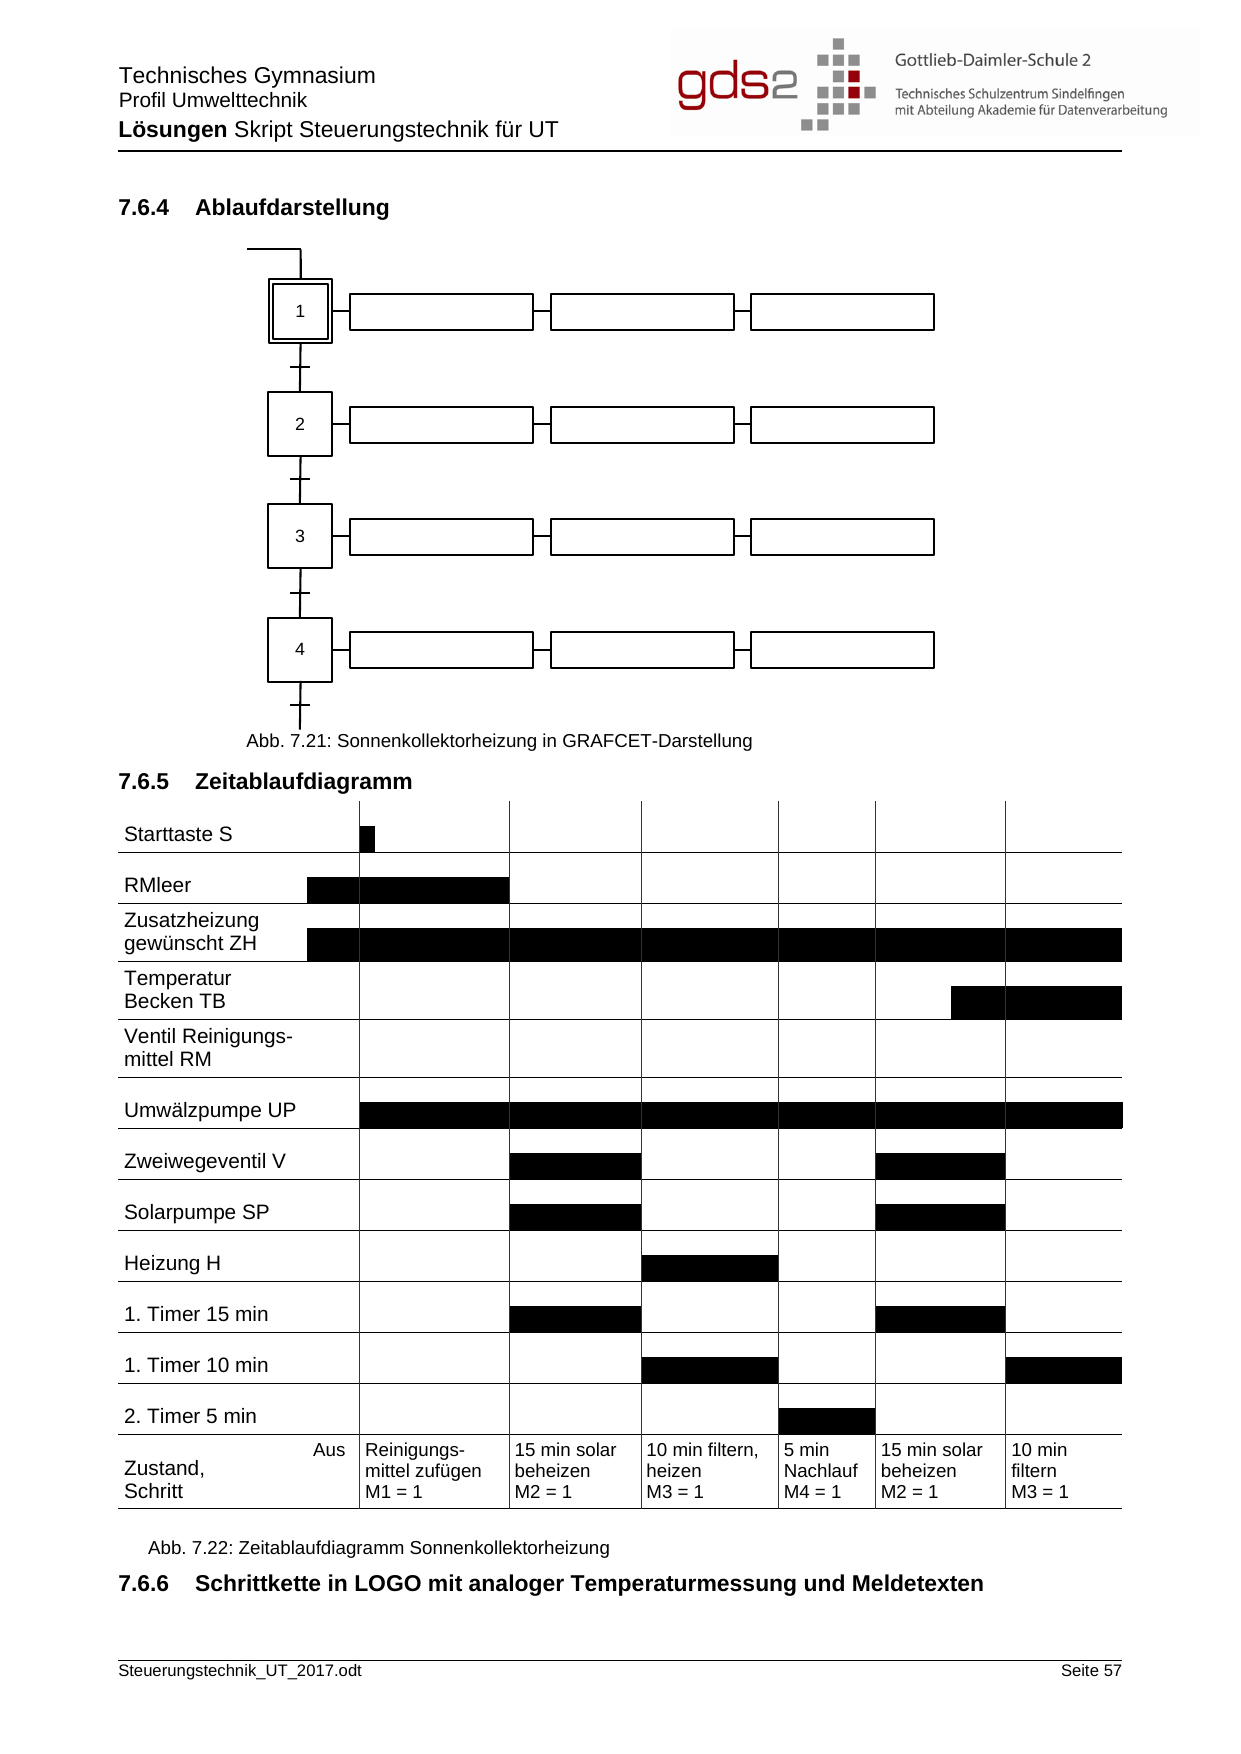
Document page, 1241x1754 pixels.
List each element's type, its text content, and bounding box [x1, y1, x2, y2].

table_cell [642, 1129, 778, 1153]
table_cell [876, 962, 1005, 986]
table_cell [307, 826, 359, 852]
table_cell [1006, 1357, 1122, 1383]
table_cell [876, 1408, 1005, 1434]
table_cell [307, 1306, 359, 1332]
table_cell [876, 1357, 1005, 1383]
table_cell [642, 1204, 778, 1230]
table_cell [307, 1255, 359, 1281]
table_cell [876, 928, 1005, 961]
table_cell [375, 826, 509, 852]
table_cell [510, 962, 641, 986]
picture [670, 28, 1201, 135]
table_cell 1. Timer 15 min [118, 1282, 307, 1332]
subtitle Schrittkette in LOGO mit analoger Temperaturmessung und Meldetexten [118, 1563, 1122, 1596]
table_cell [510, 826, 641, 852]
table_cell [779, 1408, 875, 1434]
table_cell [779, 1180, 875, 1204]
table_cell [779, 1231, 875, 1255]
table_cell [510, 928, 641, 961]
table_cell [360, 1408, 509, 1434]
table_cell [307, 1180, 359, 1204]
table_cell [779, 1020, 875, 1044]
table_cell [642, 986, 778, 1019]
table_cell [779, 1384, 875, 1408]
table_cell [876, 1153, 1005, 1179]
table_cell [779, 1044, 875, 1077]
table_cell [642, 962, 778, 986]
table_cell [1006, 826, 1122, 852]
table_cell [779, 1078, 875, 1102]
text Abb. 7.21: Sonnenkollektorheizung in GRAFCET-Darstellung [246, 731, 935, 752]
table_cell Zustand, Schritt [118, 1435, 307, 1508]
table_cell [876, 1102, 1005, 1128]
table_cell [642, 826, 778, 852]
table_cell [1006, 1020, 1122, 1044]
table_cell [642, 1153, 778, 1179]
table_cell [876, 1384, 1005, 1408]
table_cell Aus [307, 1435, 359, 1508]
table_cell [360, 1102, 509, 1128]
table_cell [642, 1044, 778, 1077]
table_cell [1006, 1384, 1122, 1408]
table_cell [510, 1282, 641, 1306]
table_header [360, 801, 509, 826]
table_cell 5 min Nachlauf M4 = 1 [779, 1435, 875, 1508]
table_header Starttaste S [118, 801, 307, 852]
table_cell [1006, 1408, 1122, 1434]
table_cell [360, 1129, 509, 1153]
subtitle Ablaufdarstellung [118, 195, 1122, 220]
table_cell [1006, 1044, 1122, 1077]
table_cell [876, 826, 1005, 852]
table_cell [1006, 1153, 1122, 1179]
table_cell [1006, 1078, 1122, 1102]
table_cell [876, 1180, 1005, 1204]
table_header [779, 801, 875, 826]
table_cell [510, 1180, 641, 1204]
table_cell [876, 1204, 1005, 1230]
table_cell 15 min solar beheizen M2 = 1 [510, 1435, 641, 1508]
table_cell [642, 1078, 778, 1102]
table_cell 15 min solar beheizen M2 = 1 [876, 1435, 1005, 1508]
table_cell [1006, 877, 1122, 903]
table_cell [1006, 1129, 1122, 1153]
table_cell Temperatur Becken TB [118, 962, 307, 1019]
table_cell [360, 1255, 509, 1281]
table_header [1006, 801, 1122, 826]
table_cell [876, 853, 1005, 877]
table_cell [642, 1384, 778, 1408]
table_cell [642, 904, 778, 928]
table_cell [510, 1384, 641, 1408]
table_cell [876, 1282, 1005, 1306]
table_cell [360, 853, 509, 877]
table_cell [642, 1333, 778, 1357]
table_cell [307, 1408, 359, 1434]
table_cell [876, 1129, 1005, 1153]
table_cell [876, 986, 951, 1019]
subtitle Zeitablaufdiagramm [118, 769, 1122, 794]
table_cell [876, 877, 1005, 903]
table_cell [642, 853, 778, 877]
subtitle [246, 236, 935, 248]
table_cell [779, 1153, 875, 1179]
table_cell [307, 1357, 359, 1383]
table_cell [642, 877, 778, 903]
table_cell [642, 1282, 778, 1306]
table_cell [360, 1306, 509, 1332]
table_cell [876, 1255, 1005, 1281]
table_cell [510, 1153, 641, 1179]
table_cell [510, 1078, 641, 1102]
table_cell [779, 1129, 875, 1153]
table_cell [876, 1044, 1005, 1077]
table_cell [779, 877, 875, 903]
table_cell [642, 1020, 778, 1044]
table_cell [307, 986, 359, 1019]
table_cell [876, 1078, 1005, 1102]
table_cell [360, 1282, 509, 1306]
table_cell [779, 826, 875, 852]
table_cell [1006, 962, 1122, 986]
table_cell [360, 826, 375, 852]
table_cell [360, 1078, 509, 1102]
text Abb. 7.22: Zeitablaufdiagramm Sonnenkollektorheizung [148, 1537, 1092, 1558]
table_cell [1006, 1333, 1122, 1357]
table_cell [360, 1044, 509, 1077]
table_cell 10 min filtern M3 = 1 [1006, 1435, 1122, 1508]
table_cell [1006, 853, 1122, 877]
table_cell [510, 1204, 641, 1230]
table_cell [360, 1333, 509, 1357]
table_cell [307, 1231, 359, 1255]
table_cell [307, 1129, 359, 1153]
table_cell [360, 928, 509, 961]
table_cell [876, 1333, 1005, 1357]
table_cell [307, 1044, 359, 1077]
table_cell [779, 1102, 875, 1128]
table_cell [360, 904, 509, 928]
table_cell [642, 1180, 778, 1204]
table_cell [779, 1333, 875, 1357]
table_cell [642, 1357, 778, 1383]
table_cell [779, 928, 875, 961]
table_cell [307, 1384, 359, 1408]
table_cell [779, 853, 875, 877]
table_cell [779, 986, 875, 1019]
table_cell [642, 1102, 778, 1128]
table_cell [360, 1180, 509, 1204]
table_cell [307, 1102, 359, 1128]
table_cell [360, 962, 509, 986]
table_cell [951, 986, 1005, 1019]
table_cell [1006, 986, 1122, 1019]
table_cell [360, 1357, 509, 1383]
table_cell [779, 1204, 875, 1230]
table_cell RMleer [118, 853, 307, 903]
table_header [510, 801, 641, 826]
table_cell [360, 1384, 509, 1408]
table_cell [642, 1255, 778, 1281]
table_cell [360, 877, 509, 903]
table_cell [642, 1408, 778, 1434]
table_cell [1006, 1102, 1122, 1128]
table_cell [642, 928, 778, 961]
table_cell [1006, 1282, 1122, 1306]
table_cell [510, 1044, 641, 1077]
table_cell 1. Timer 10 min [118, 1333, 307, 1383]
table_cell [307, 877, 359, 903]
table_cell [779, 904, 875, 928]
table_cell [307, 1020, 359, 1044]
table_cell [642, 1306, 778, 1332]
table_cell Heizung H [118, 1231, 307, 1281]
table_cell [779, 962, 875, 986]
table_cell [307, 853, 359, 877]
table_cell [307, 1204, 359, 1230]
table_cell [510, 1231, 641, 1255]
table_cell Zweiwegeventil V [118, 1129, 307, 1179]
table_header [876, 801, 1005, 826]
table_cell [779, 1282, 875, 1306]
table_cell [360, 1020, 509, 1044]
table_cell [510, 1408, 641, 1434]
table_cell [1006, 1306, 1122, 1332]
table_cell [307, 1153, 359, 1179]
table_cell [360, 986, 509, 1019]
table_cell [510, 1306, 641, 1332]
table_cell [510, 1357, 641, 1383]
table_cell Zusatzheizung gewünscht ZH [118, 904, 307, 961]
table_cell [360, 1153, 509, 1179]
table_cell [510, 1020, 641, 1044]
table_cell [510, 1255, 641, 1281]
table_cell [307, 962, 359, 986]
table_cell [510, 1333, 641, 1357]
table_cell [1006, 1255, 1122, 1281]
table_cell [307, 1282, 359, 1306]
table_cell [1006, 1180, 1122, 1204]
table_cell [1006, 904, 1122, 928]
table_header [642, 801, 778, 826]
table_cell [360, 1231, 509, 1255]
table_cell 10 min filtern, heizen M3 = 1 [642, 1435, 778, 1508]
table_cell [1006, 928, 1122, 961]
table_cell [510, 904, 641, 928]
table_cell [510, 1129, 641, 1153]
table_cell Ventil Reinigungs-mittel RM [118, 1020, 307, 1077]
table_cell [876, 904, 1005, 928]
table_cell [876, 1020, 1005, 1044]
table_cell [307, 1078, 359, 1102]
table_cell Solarpumpe SP [118, 1180, 307, 1230]
table_cell [779, 1306, 875, 1332]
table_cell [779, 1255, 875, 1281]
table_header [148, 1520, 1092, 1525]
table_header [307, 801, 359, 826]
table_cell [510, 853, 641, 877]
table_cell [642, 1231, 778, 1255]
table_cell [876, 1231, 1005, 1255]
table_cell [779, 1357, 875, 1383]
table_cell [307, 928, 359, 961]
table_cell 2. Timer 5 min [118, 1384, 307, 1434]
table_cell [1006, 1231, 1122, 1255]
table_cell [307, 904, 359, 928]
table_cell [510, 986, 641, 1019]
table_cell [1006, 1204, 1122, 1230]
table_cell Umwälzpumpe UP [118, 1078, 307, 1128]
table_cell [307, 1333, 359, 1357]
table_cell [876, 1306, 1005, 1332]
table_cell [510, 1102, 641, 1128]
table_cell [510, 877, 641, 903]
table_cell Reinigungs-mittel zufügen M1 = 1 [360, 1435, 509, 1508]
table_cell [360, 1204, 509, 1230]
